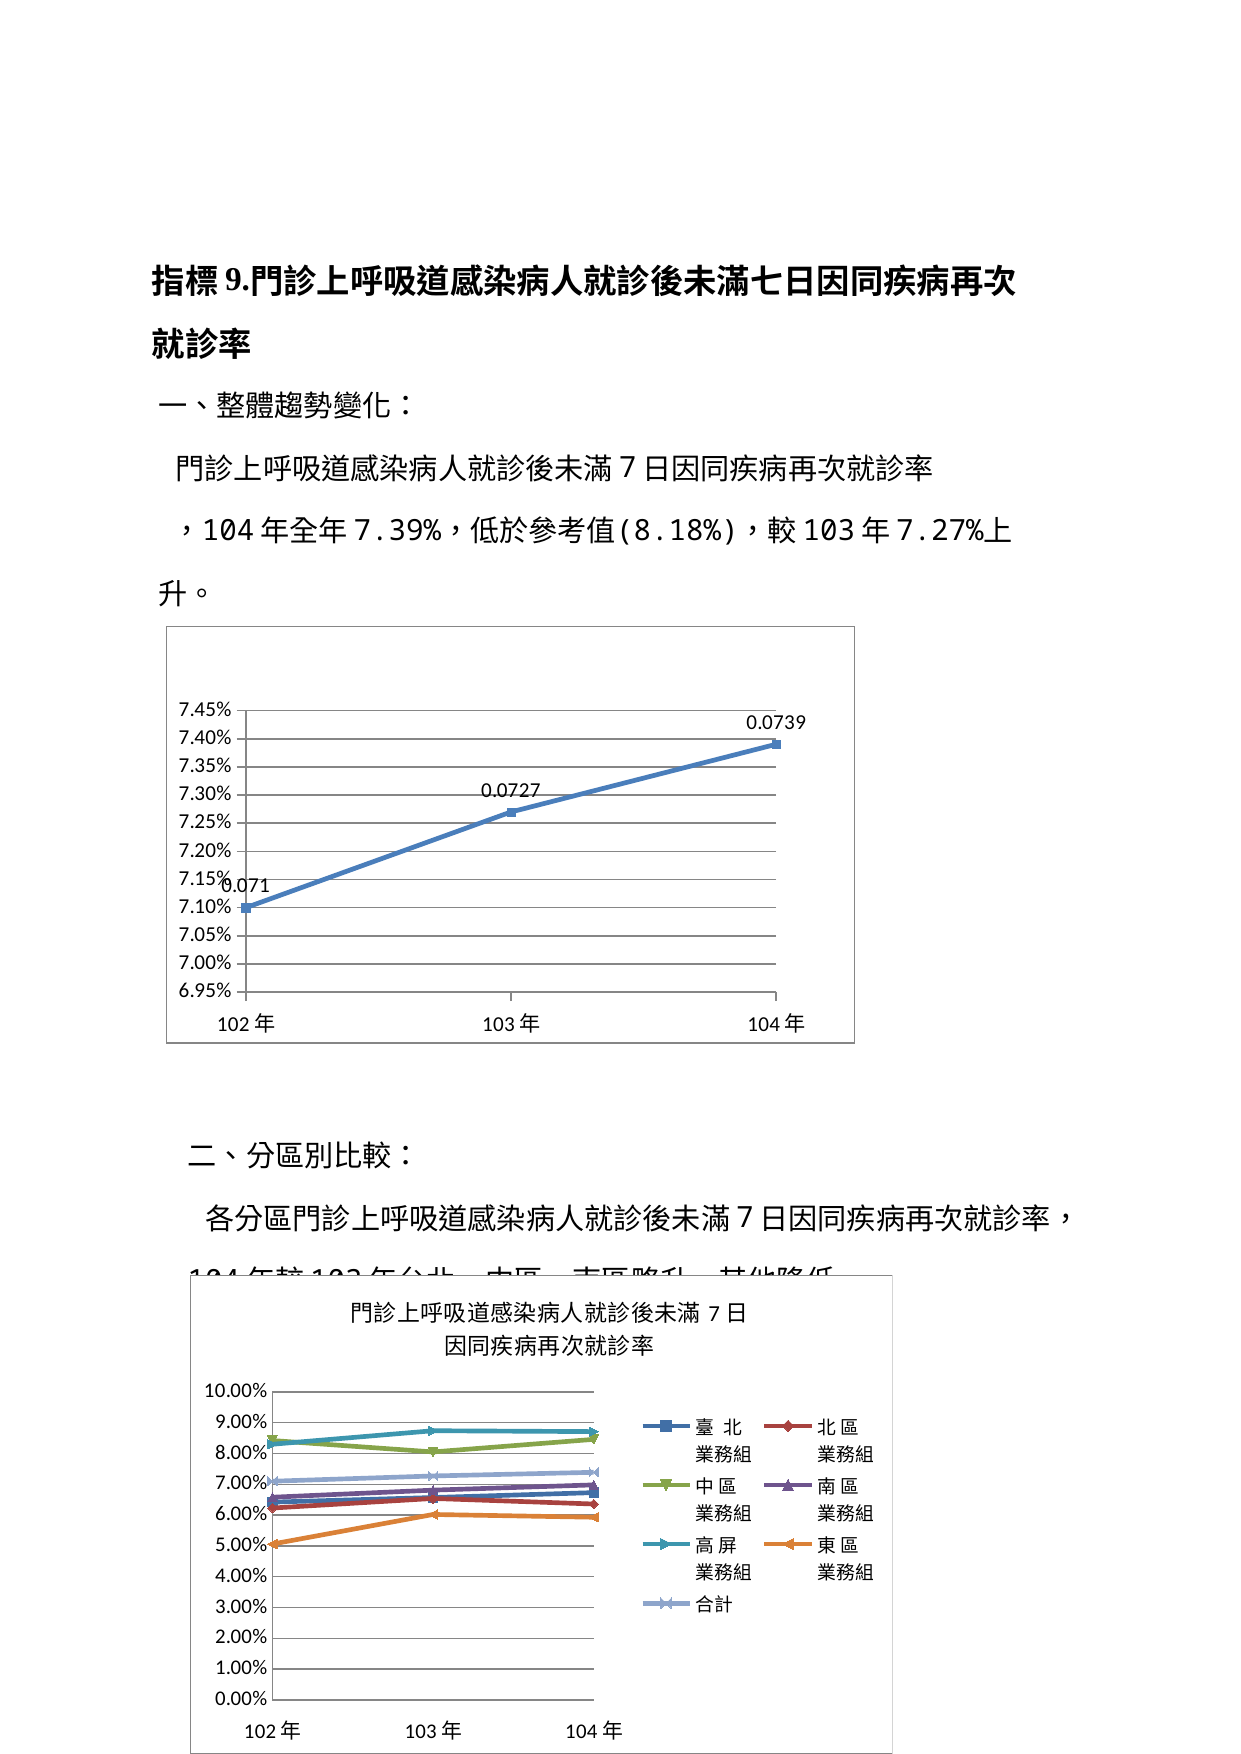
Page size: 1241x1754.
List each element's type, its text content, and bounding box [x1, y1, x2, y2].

table_cell [493, 612, 599, 626]
table_cell [947, 1362, 1053, 1487]
text 二、分區別比較： [187, 1112, 1053, 1175]
table_cell 門診上呼吸道感染病人就診後未滿7日因同疾病再次就診率 ，104年全年7.39%，低於參考值(8.18%)，較103年7.27%上升。 [158, 425, 1023, 612]
table_cell [917, 612, 1023, 692]
table_cell [855, 692, 917, 800]
table_cell [158, 612, 281, 692]
table_cell [387, 612, 493, 626]
table_cell [893, 1362, 947, 1487]
table_cell [158, 692, 166, 800]
table_cell [599, 612, 705, 626]
table_cell [281, 612, 387, 626]
table_header [893, 1300, 1053, 1362]
table_cell [158, 800, 1023, 1098]
table_cell [811, 612, 917, 692]
table_cell 一、整體趨勢變化： [158, 362, 1023, 425]
table_cell 指標9.門診上呼吸道感染病人就診後未滿七日因同疾病再次 就診率 [158, 237, 1023, 362]
table_header [158, 175, 1023, 237]
text 各分區門診上呼吸道感染病人就診後未滿7日因同疾病再次就診率，104年較103年台北、中區、南區略升，其他降低。 [187, 1175, 1053, 1300]
table_cell [705, 612, 811, 626]
table_cell [917, 692, 1023, 800]
